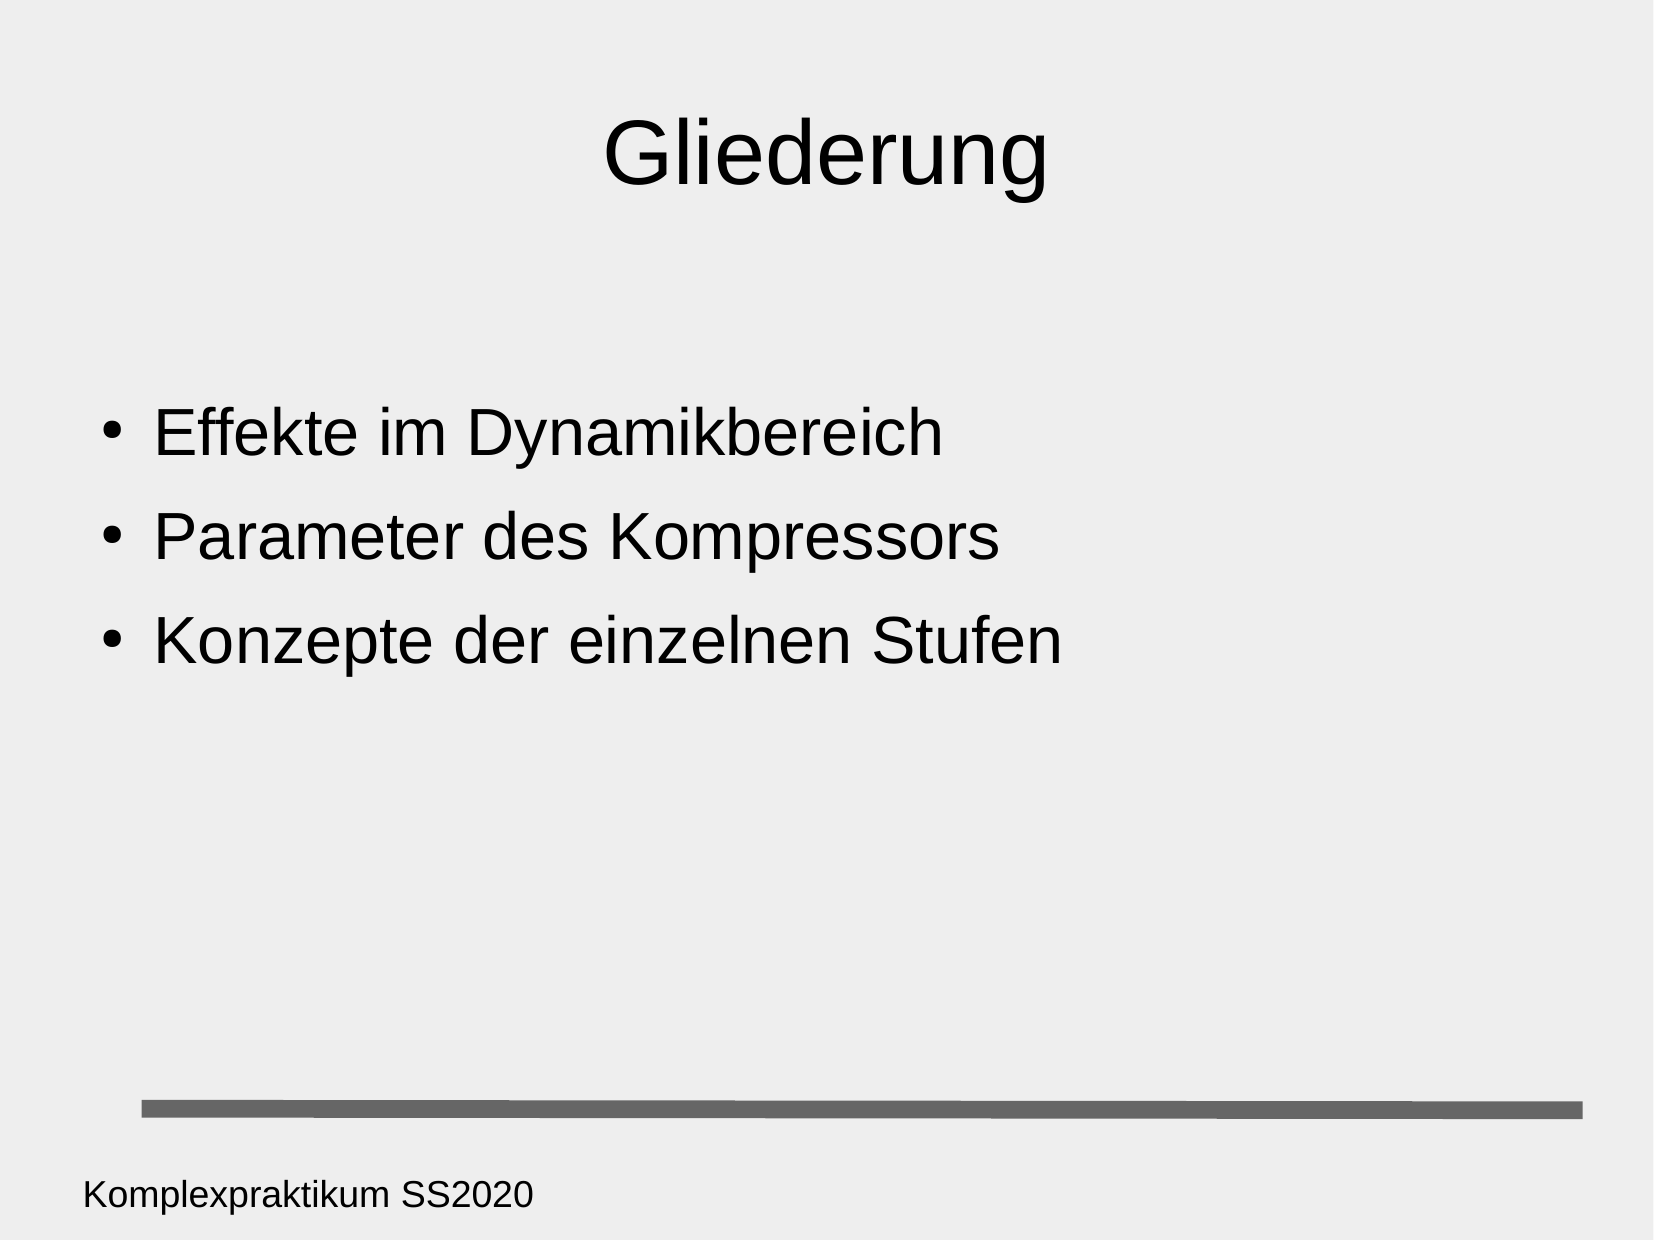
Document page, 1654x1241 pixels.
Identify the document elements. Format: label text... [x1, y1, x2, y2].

title Gliederung [82, 49, 1571, 257]
text_box Komplexpraktikum SS2020 [59, 1157, 957, 1233]
list Effekte im Dynamikbereich Parameter des Kompressors Konzepte der einzelnen Stufen [82, 290, 1571, 1109]
